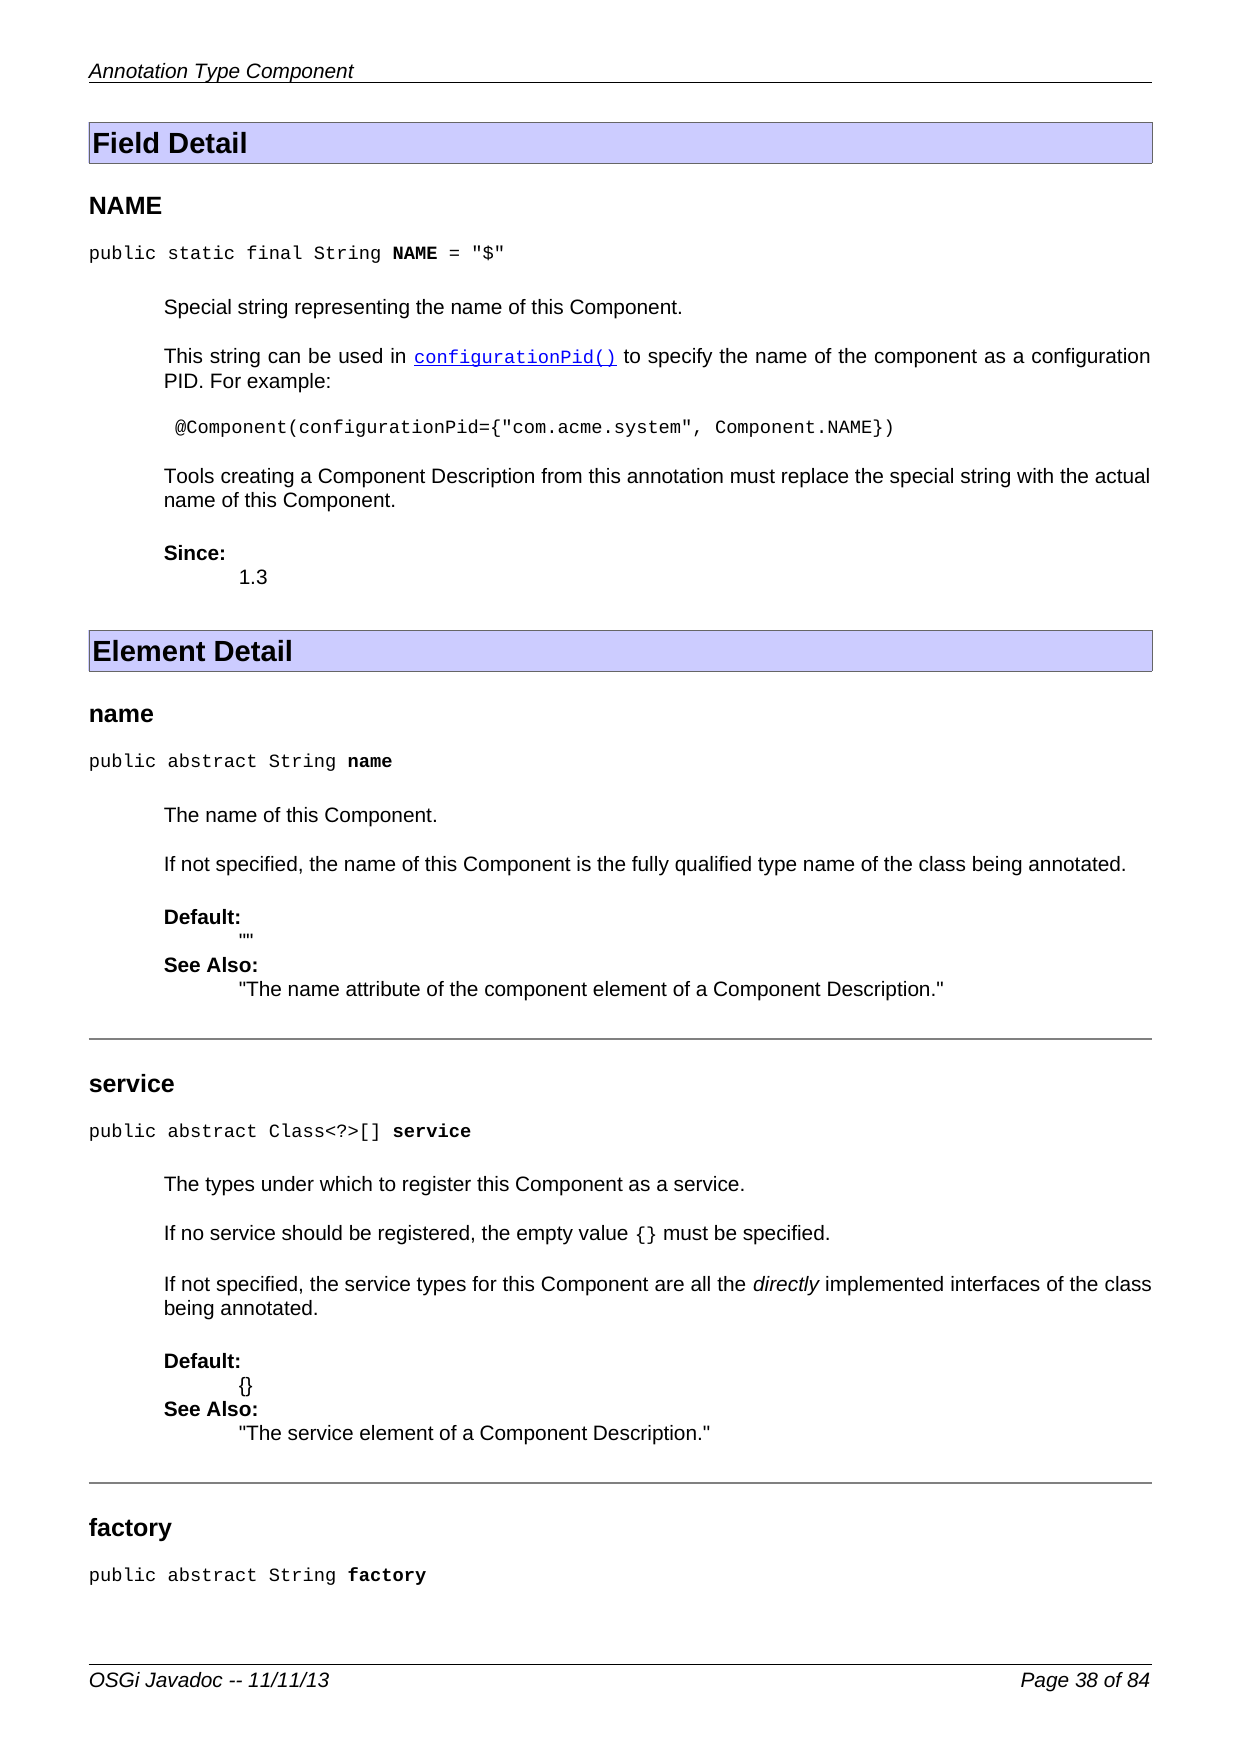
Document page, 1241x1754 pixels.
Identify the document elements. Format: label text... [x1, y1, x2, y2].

text Tools creating a Component Description from this annotation must replace the special string with the actual name of this Component. [163, 464, 1152, 512]
subtitle NAME [88, 191, 1152, 220]
subtitle name [88, 699, 1152, 728]
text Default: [163, 1348, 1152, 1372]
text If not specified, the service types for this Component are all the directly implemented interfaces of the class being annotated. [163, 1271, 1152, 1319]
text If not specified, the name of this Component is the fully qualified type name of the class being annotated. [163, 852, 1152, 876]
text @Component(configurationPid={"com.acme.system", Component.NAME}) [163, 418, 1152, 439]
text "" [238, 929, 1152, 953]
subtitle factory [88, 1512, 1152, 1541]
subtitle Field Detail [90, 123, 1152, 163]
text public abstract String name [88, 752, 1152, 773]
text public static final String NAME = "$" [88, 244, 1152, 265]
text This string can be used in configurationPid() to specify the name of the component as a configuration PID. For example: [163, 343, 1152, 393]
text {} [238, 1372, 1152, 1396]
text Special string representing the name of this Component. [163, 294, 1152, 318]
text public abstract String factory [88, 1565, 1152, 1587]
text 1.3 [238, 565, 1152, 589]
text If no service should be registered, the empty value {} must be specified. [163, 1221, 1152, 1246]
text "The service element of a Component Description." [238, 1420, 1152, 1444]
text Default: [163, 905, 1152, 929]
text See Also: [163, 1396, 1152, 1420]
text The name of this Component. [163, 803, 1152, 827]
text See Also: [163, 953, 1152, 977]
subtitle service [88, 1069, 1152, 1098]
text "The name attribute of the component element of a Component Description." [238, 977, 1152, 1001]
subtitle Element Detail [90, 631, 1152, 671]
text public abstract Class<?>[] service [88, 1122, 1152, 1143]
text Since: [163, 541, 1152, 565]
text The types under which to register this Component as a service. [163, 1172, 1152, 1196]
